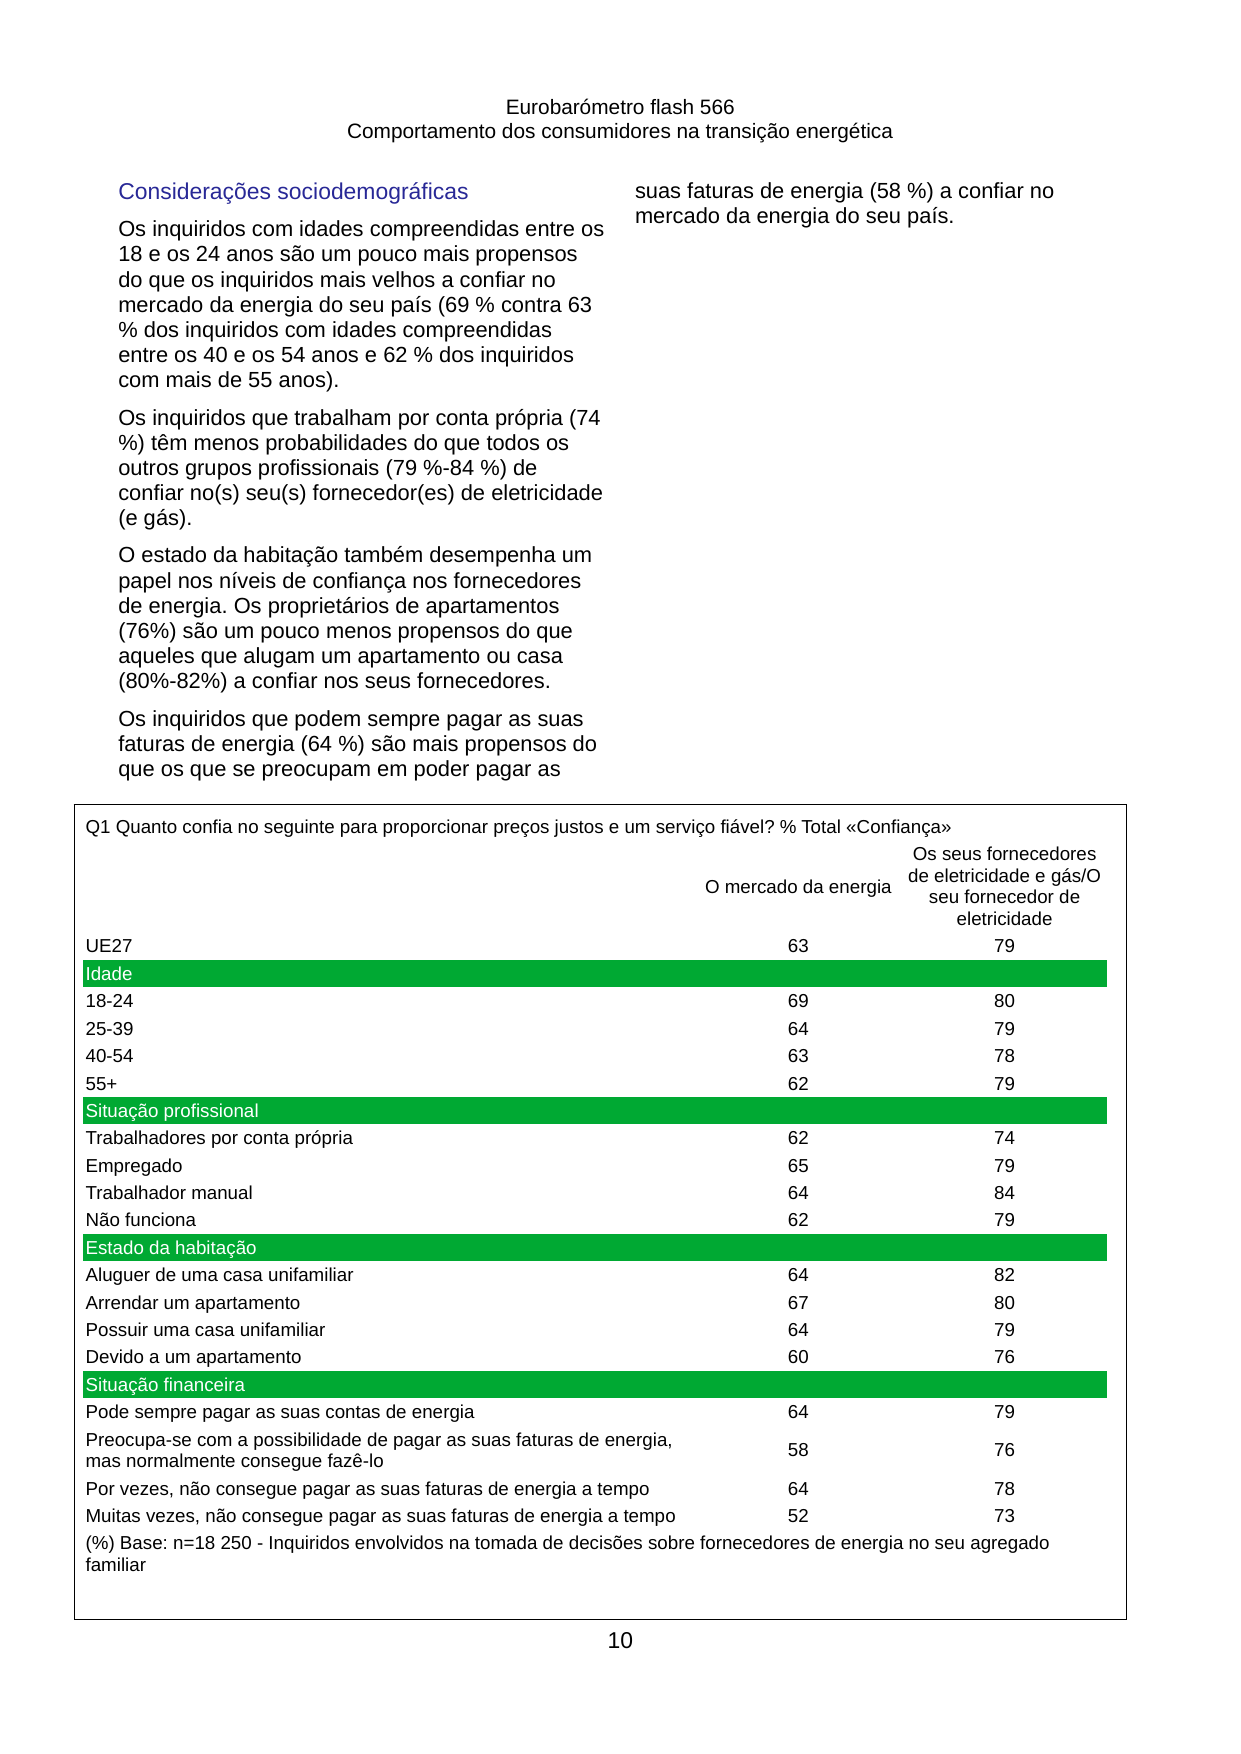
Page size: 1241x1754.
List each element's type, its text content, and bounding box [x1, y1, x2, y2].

table_cell 79 [901, 933, 1107, 960]
table_cell 64 [695, 1398, 901, 1426]
table_cell 79 [901, 1015, 1107, 1042]
table_cell 63 [695, 1042, 901, 1069]
table_cell Os seus fornecedores de eletricidade e gás/O seu fornecedor de eletricidade [901, 840, 1107, 932]
text Os inquiridos que trabalham por conta própria (74 %) têm menos probabilidades do que todos os outros grupos profissionais (79 %-84 %) de confiar no(s) seu(s) fornecedor(es) de eletricidade (e gás). [118, 404, 605, 530]
table_cell O mercado da energia [695, 840, 901, 932]
table_cell [695, 1371, 901, 1398]
table_cell 40-54 [83, 1042, 695, 1069]
table_cell Preocupa-se com a possibilidade de pagar as suas faturas de energia, mas normalmente consegue fazê-lo [83, 1426, 695, 1474]
table_cell 58 [695, 1426, 901, 1474]
table_cell 67 [695, 1289, 901, 1316]
table_cell [901, 1371, 1107, 1398]
table_cell 80 [901, 987, 1107, 1014]
table_cell 18-24 [83, 987, 695, 1014]
table_cell Estado da habitação [83, 1234, 695, 1261]
table_cell (%) Base: n=18 250 - Inquiridos envolvidos na tomada de decisões sobre fornecedores de energia no seu agregado familiar [83, 1529, 1107, 1578]
table_cell Trabalhadores por conta própria [83, 1124, 695, 1152]
table_cell Arrendar um apartamento [83, 1289, 695, 1316]
text Os inquiridos com idades compreendidas entre os 18 e os 24 anos são um pouco mais propensos do que os inquiridos mais velhos a confiar no mercado da energia do seu país (69 % contra 63 % dos inquiridos com idades compreendidas entre os 40 e os 54 anos e 62 % dos inquiridos com mais de 55 anos). [118, 216, 605, 392]
table_cell 62 [695, 1206, 901, 1234]
text suas faturas de energia (58 %) a confiar no mercado da energia do seu país. [635, 178, 1122, 228]
table_cell [901, 1097, 1107, 1124]
table_cell 64 [695, 1179, 901, 1206]
table_cell [695, 1234, 901, 1261]
table_cell Por vezes, não consegue pagar as suas faturas de energia a tempo [83, 1475, 695, 1502]
table_cell 76 [901, 1343, 1107, 1371]
table_cell Situação financeira [83, 1371, 695, 1398]
table_cell Trabalhador manual [83, 1179, 695, 1206]
table_cell 62 [695, 1124, 901, 1152]
table_cell 82 [901, 1261, 1107, 1288]
text Considerações sociodemográficas [118, 178, 605, 204]
table_cell 63 [695, 933, 901, 960]
table_cell UE27 [83, 933, 695, 960]
table_cell Situação profissional [83, 1097, 695, 1124]
table_cell 84 [901, 1179, 1107, 1206]
table_cell 64 [695, 1316, 901, 1343]
table_cell Aluguer de uma casa unifamiliar [83, 1261, 695, 1288]
text O estado da habitação também desempenha um papel nos níveis de confiança nos fornecedores de energia. Os proprietários de apartamentos (76%) são um pouco menos propensos do que aqueles que alugam um apartamento ou casa (80%-82%) a confiar nos seus fornecedores. [118, 542, 605, 693]
table_cell 69 [695, 987, 901, 1014]
table_cell 79 [901, 1206, 1107, 1234]
table_cell Empregado [83, 1152, 695, 1179]
text Os inquiridos que podem sempre pagar as suas faturas de energia (64 %) são mais propensos do que os que se preocupam em poder pagar as [118, 705, 605, 781]
table_cell 79 [901, 1316, 1107, 1343]
table_cell Possuir uma casa unifamiliar [83, 1316, 695, 1343]
table_cell 65 [695, 1152, 901, 1179]
table_cell Não funciona [83, 1206, 695, 1234]
table_cell 76 [901, 1426, 1107, 1474]
table_cell Pode sempre pagar as suas contas de energia [83, 1398, 695, 1426]
table_cell 74 [901, 1124, 1107, 1152]
table_header Q1 Quanto confia no seguinte para proporcionar preços justos e um serviço fiável? % Total «Confiança» [83, 813, 1107, 840]
table_cell 80 [901, 1289, 1107, 1316]
table_cell 64 [695, 1475, 901, 1502]
table_cell 79 [901, 1069, 1107, 1097]
table_cell 79 [901, 1152, 1107, 1179]
table_cell [695, 960, 901, 987]
table_cell [901, 960, 1107, 987]
table_cell [901, 1234, 1107, 1261]
table_cell 52 [695, 1502, 901, 1529]
text [75, 805, 1126, 1619]
table_cell 64 [695, 1261, 901, 1288]
table_cell Devido a um apartamento [83, 1343, 695, 1371]
table_cell 25-39 [83, 1015, 695, 1042]
table_cell 73 [901, 1502, 1107, 1529]
table_cell 55+ [83, 1069, 695, 1097]
table_cell [83, 840, 695, 932]
table_cell 79 [901, 1398, 1107, 1426]
table_cell Muitas vezes, não consegue pagar as suas faturas de energia a tempo [83, 1502, 695, 1529]
table_cell Idade [83, 960, 695, 987]
table_cell 60 [695, 1343, 901, 1371]
table_cell 78 [901, 1042, 1107, 1069]
table_cell 78 [901, 1475, 1107, 1502]
table_cell 62 [695, 1069, 901, 1097]
table_cell 64 [695, 1015, 901, 1042]
table_cell [695, 1097, 901, 1124]
